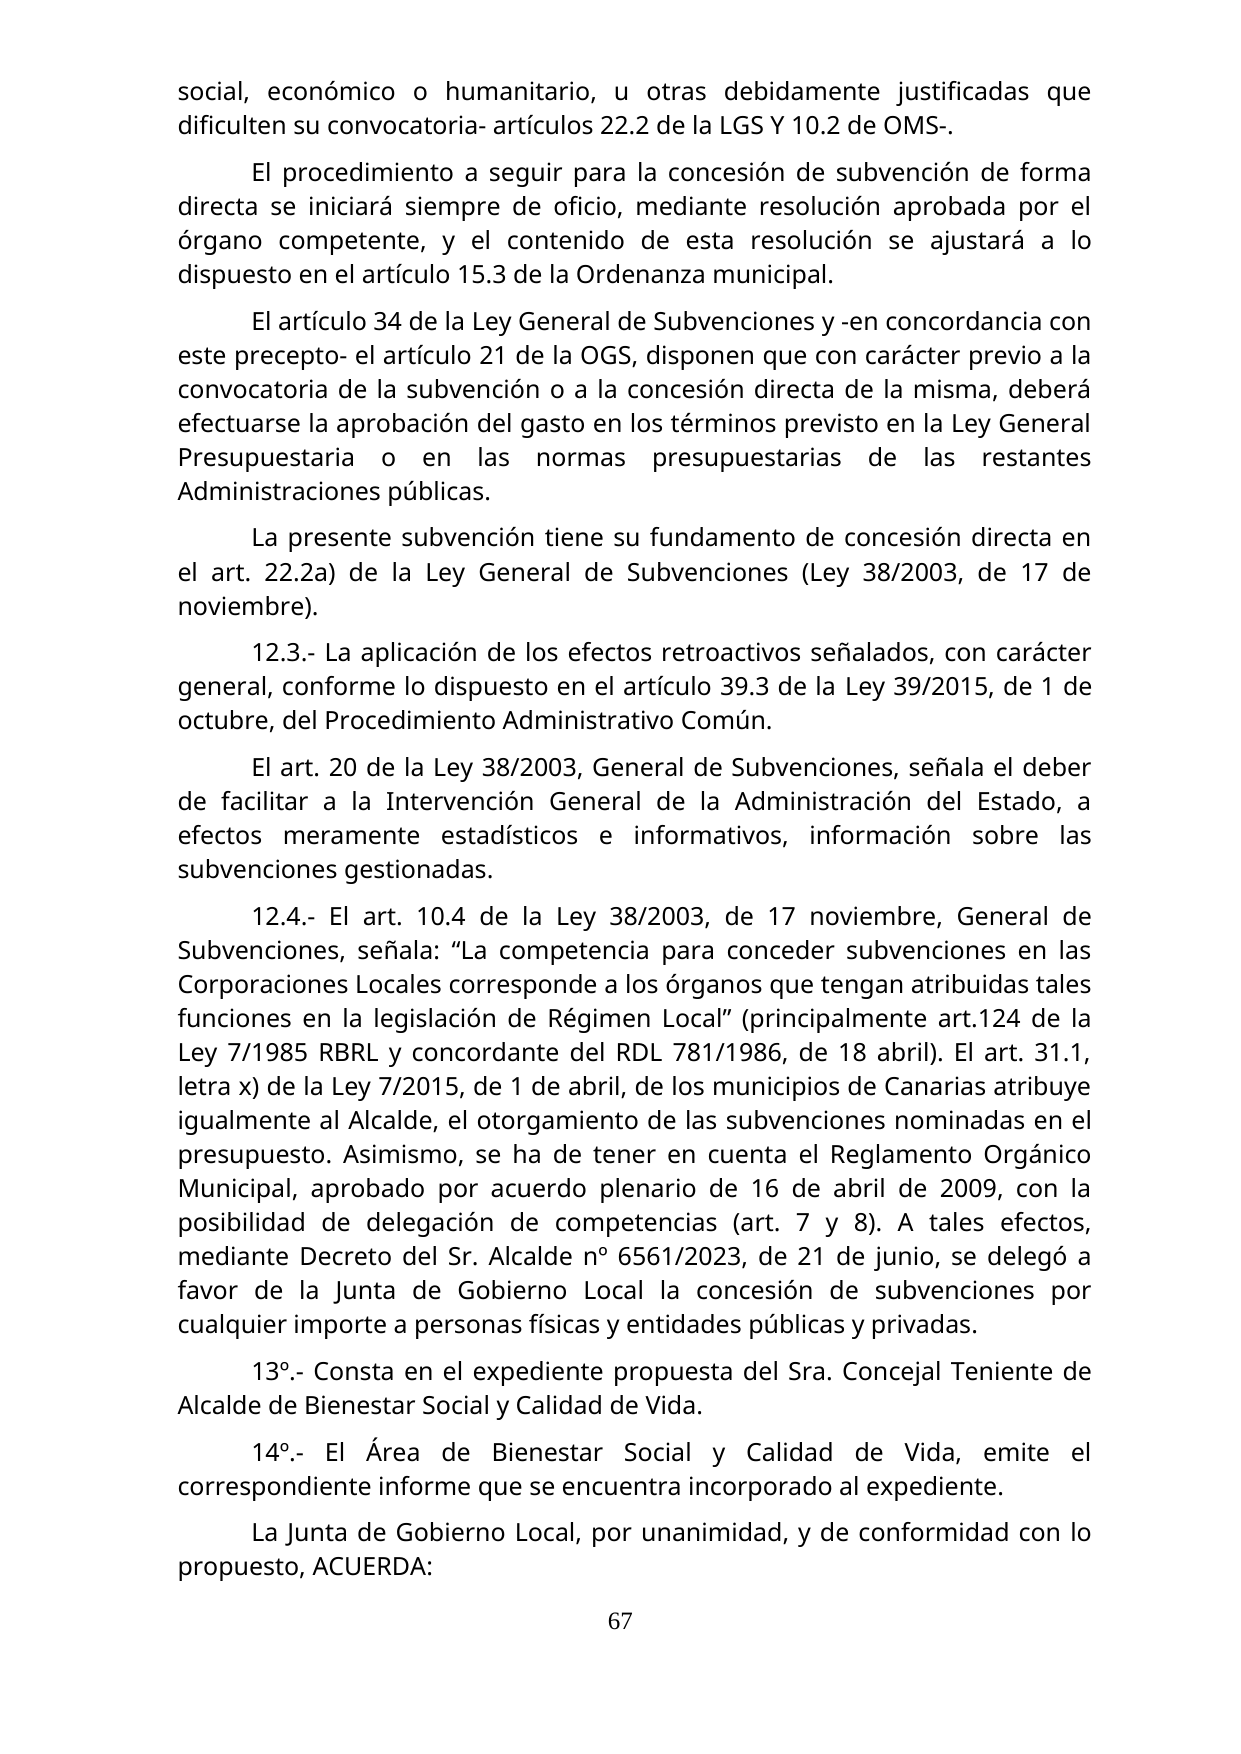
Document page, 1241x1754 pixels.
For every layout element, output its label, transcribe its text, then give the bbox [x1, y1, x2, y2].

text 12.4.- El art. 10.4 de la Ley 38/2003, de 17 noviembre, General de Subvenciones, señala: “La competencia para conceder subvenciones en las Corporaciones Locales corresponde a los órganos que tengan atribuidas tales funciones en la legislación de Régimen Local” (principalmente art.124 de la Ley 7/1985 RBRL y concordante del RDL 781/1986, de 18 abril). El art. 31.1, letra x) de la Ley 7/2015, de 1 de abril, de los municipios de Canarias atribuye igualmente al Alcalde, el otorgamiento de las subvenciones nominadas en el presupuesto. Asimismo, se ha de tener en cuenta el Reglamento Orgánico Municipal, aprobado por acuerdo plenario de 16 de abril de 2009, con la posibilidad de delegación de competencias (art. 7 y 8). A tales efectos, mediante Decreto del Sr. Alcalde nº 6561/2023, de 21 de junio, se delegó a favor de la Junta de Gobierno Local la concesión de subvenciones por cualquier importe a personas físicas y entidades públicas y privadas. [177, 898, 1093, 1341]
text La Junta de Gobierno Local, por unanimidad, y de conformidad con lo propuesto, ACUERDA: [177, 1515, 1093, 1583]
text El art. 20 de la Ley 38/2003, General de Subvenciones, señala el deber de facilitar a la Intervención General de la Administración del Estado, a efectos meramente estadísticos e informativos, información sobre las subvenciones gestionadas. [177, 749, 1093, 886]
text 13º.- Consta en el expediente propuesta del Sra. Concejal Teniente de Alcalde de Bienestar Social y Calidad de Vida. [177, 1353, 1093, 1422]
text social, económico o humanitario, u otras debidamente justificadas que dificulten su convocatoria- artículos 22.2 de la LGS Y 10.2 de OMS-. [177, 74, 1093, 142]
text La presente subvención tiene su fundamento de concesión directa en el art. 22.2a) de la Ley General de Subvenciones (Ley 38/2003, de 17 de noviembre). [177, 520, 1093, 622]
text El artículo 34 de la Ley General de Subvenciones y -en concordancia con este precepto- el artículo 21 de la OGS, disponen que con carácter previo a la convocatoria de la subvención o a la concesión directa de la misma, deberá efectuarse la aprobación del gasto en los términos previsto en la Ley General Presupuestaria o en las normas presupuestarias de las restantes Administraciones públicas. [177, 303, 1093, 508]
text El procedimiento a seguir para la concesión de subvención de forma directa se iniciará siempre de oficio, mediante resolución aprobada por el órgano competente, y el contenido de esta resolución se ajustará a lo dispuesto en el artículo 15.3 de la Ordenanza municipal. [177, 154, 1093, 291]
text 14º.- El Área de Bienestar Social y Calidad de Vida, emite el correspondiente informe que se encuentra incorporado al expediente. [177, 1434, 1093, 1502]
text 12.3.- La aplicación de los efectos retroactivos señalados, con carácter general, conforme lo dispuesto en el artículo 39.3 de la Ley 39/2015, de 1 de octubre, del Procedimiento Administrativo Común. [177, 635, 1093, 737]
